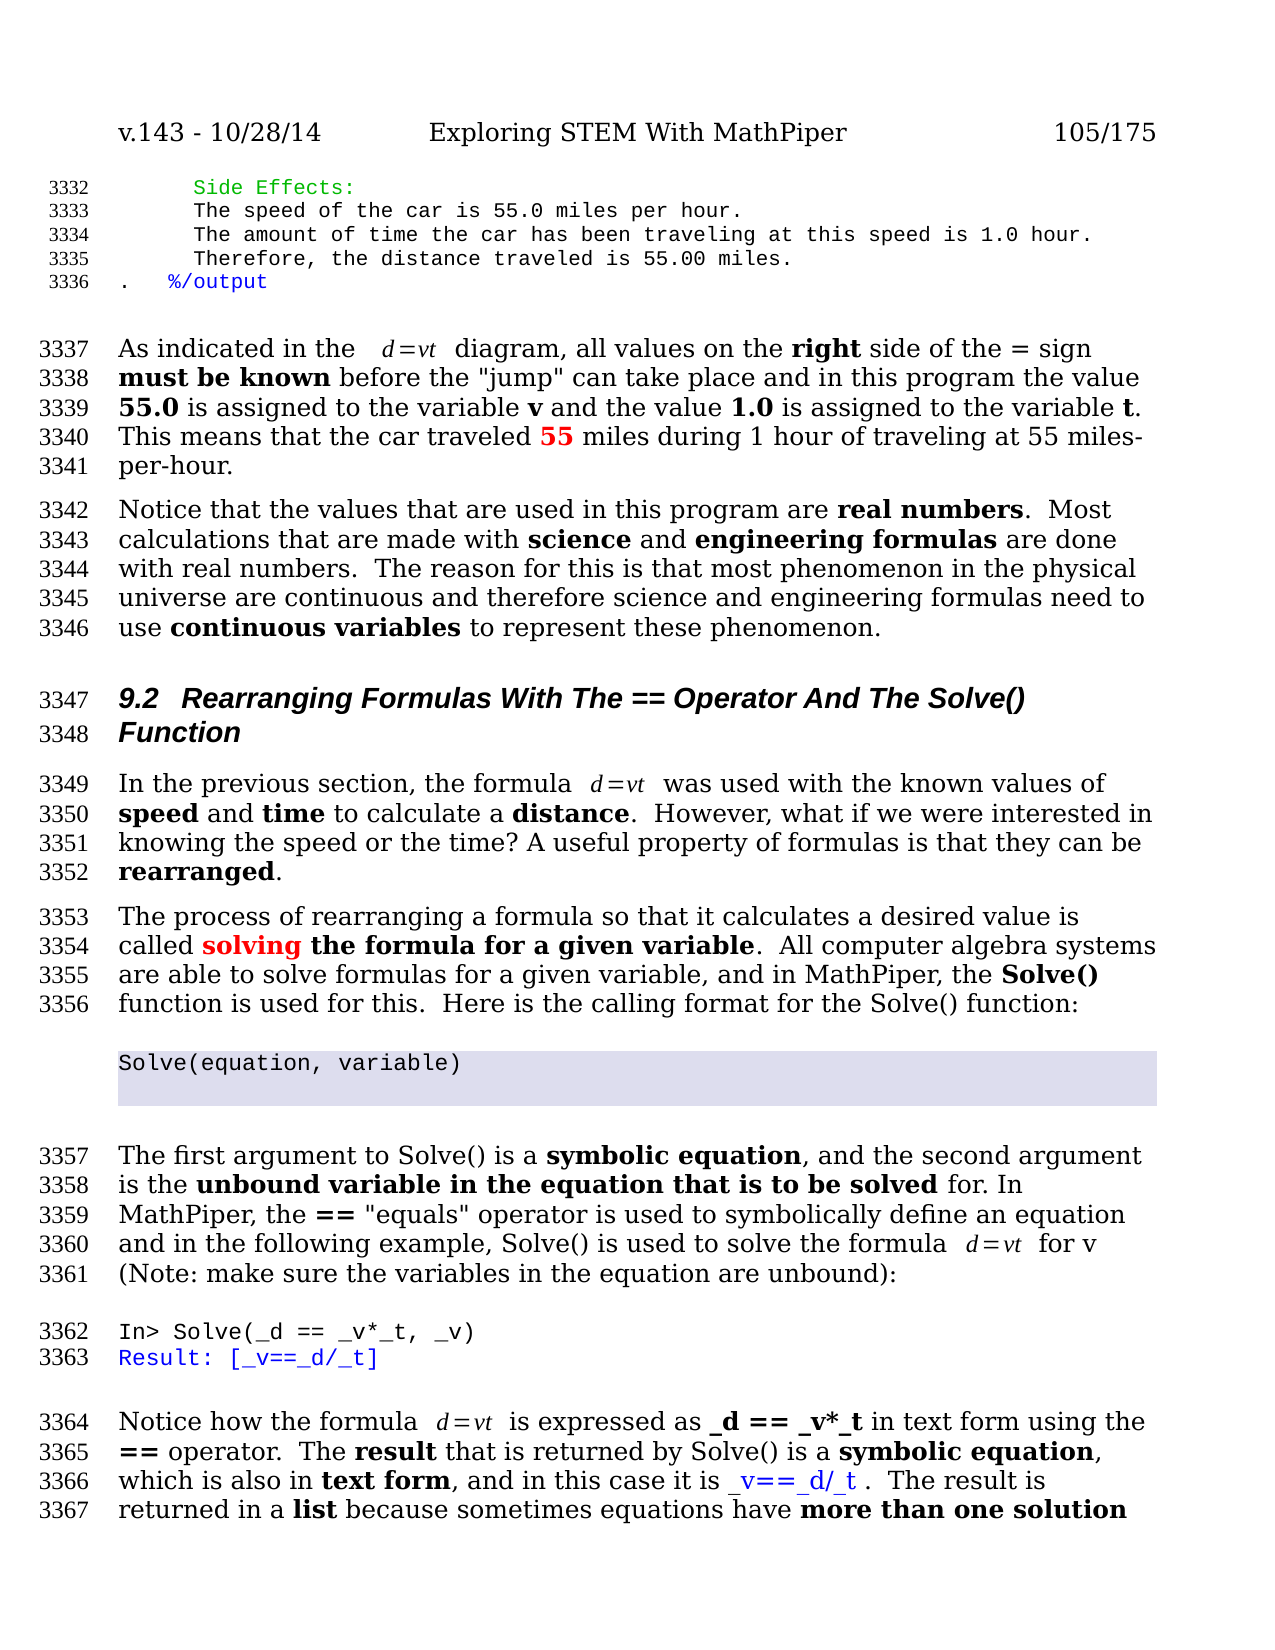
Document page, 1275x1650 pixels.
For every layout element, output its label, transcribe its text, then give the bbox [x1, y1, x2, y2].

text In> Solve(_d == _v*_t, _v) [118, 1320, 1157, 1346]
text Side Effects: [118, 177, 1157, 200]
text The process of rearranging a formula so that it calculates a desired value is called solving the formula for a given variable. All computer algebra systems are able to solve formulas for a given variable, and in MathPiper, the Solve() function is used for this. Here is the calling format for the Solve() function: [118, 902, 1157, 1019]
subtitle Rearranging Formulas With The == Operator And The Solve() Function [118, 681, 1157, 748]
text The amount of time the car has been traveling at this speed is 1.0 hour. [118, 224, 1157, 248]
text In the previous section, the formulawas used with the known values of speed and time to calculate a distance. However, what if we were interested in knowing the speed or the time? A useful property of formulas is that they can be rearranged. [118, 769, 1157, 887]
text Result: [_v==_d/_t] [118, 1346, 1157, 1372]
text The first argument to Solve() is a symbolic equation, and the second argument is the unbound variable in the equation that is to be solved for. In MathPiper, the == "equals" operator is used to symbolically define an equation and in the following example, Solve() is used to solve the formulafor v (Note: make sure the variables in the equation are unbound): [118, 1141, 1157, 1288]
text Therefore, the distance traveled is 55.00 miles. [118, 248, 1157, 271]
text Notice that the values that are used in this program are real numbers. Most calculations that are made with science and engineering formulas are done with real numbers. The reason for this is that most phenomenon in the physical universe are continuous and therefore science and engineering formulas need to use continuous variables to represent these phenomenon. [118, 496, 1157, 642]
table_header Solve(equation, variable) [118, 1051, 1157, 1106]
text Notice how the formulais expressed as _d == _v*_t in text form using the == operator. The result that is returned by Solve() is a symbolic equation, which is also in text form, and in this case it is _v==_d/_t . The result is returned in a list because sometimes equations have more than one solution [118, 1407, 1157, 1525]
text As indicated in the diagram, all values on the right side of the = sign must be known before the "jump" can take place and in this program the value 55.0 is assigned to the variable v and the value 1.0 is assigned to the variable t. This means that the car traveled 55 miles during 1 hour of traveling at 55 miles-per-hour. [118, 333, 1157, 481]
text . %/output [118, 271, 1157, 295]
text The speed of the car is 55.0 miles per hour. [118, 200, 1157, 224]
